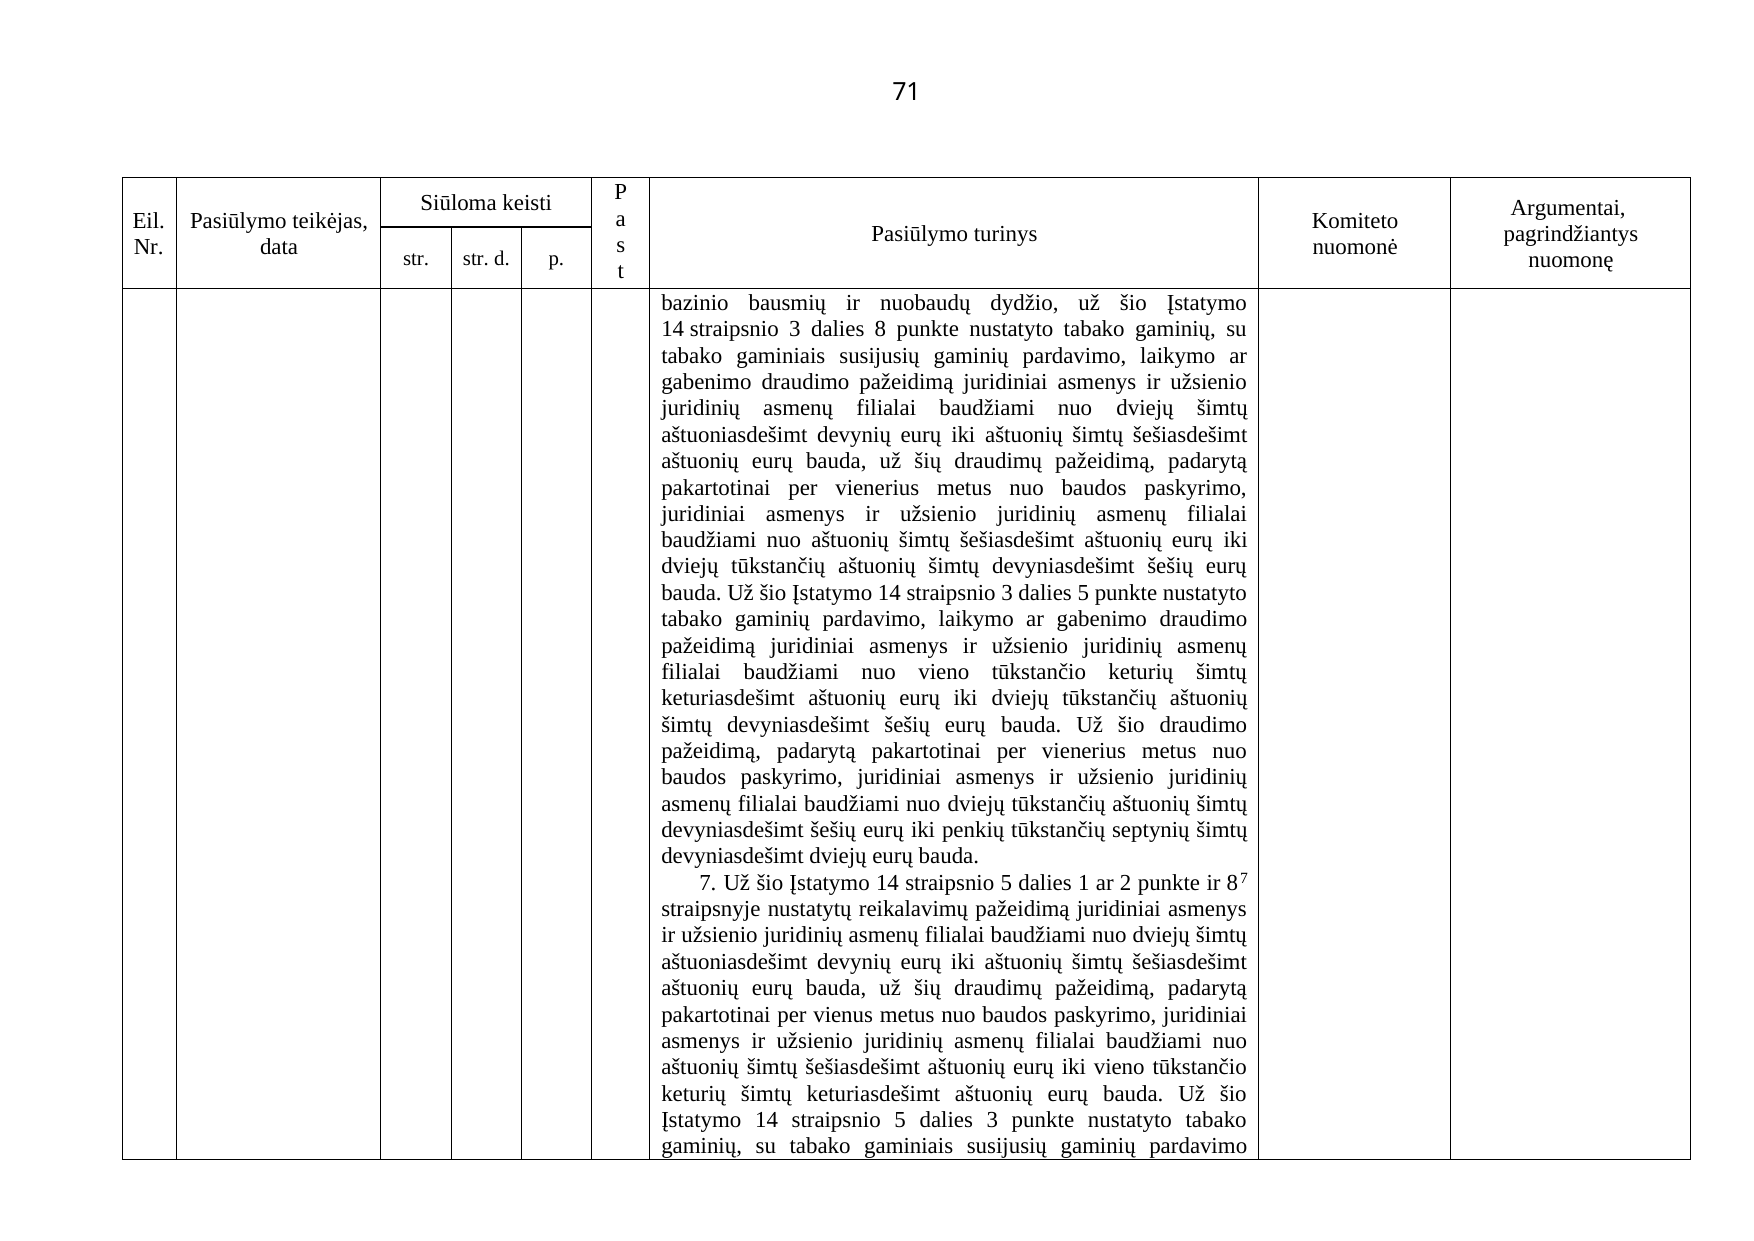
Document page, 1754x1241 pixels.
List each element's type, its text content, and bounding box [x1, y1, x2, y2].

table_cell P [592, 289, 649, 1159]
table_header Pastabos [592, 178, 649, 288]
table_cell [452, 289, 521, 1159]
table_cell [381, 289, 451, 1159]
table_cell [1451, 289, 1690, 1159]
table_header Argumentai, pagrindžiantys nuomonę [1451, 178, 1690, 288]
table_header Pasiūlymo turinys [650, 178, 1258, 288]
table_cell [123, 289, 176, 1159]
table_header Siūloma keisti [381, 178, 591, 226]
table_cell str. [381, 228, 451, 288]
table_cell str. d. [452, 228, 521, 288]
table_cell [522, 289, 591, 1159]
table_cell [1259, 289, 1450, 1159]
table_cell bazinio bausmių ir nuobaudų dydžio, už šio Įstatymo 14 straipsnio 3 dalies 8 punkte nustatyto tabako gaminių, su tabako gaminiais susijusių gaminių pardavimo, laikymo ar gabenimo draudimo pažeidimą juridiniai asmenys ir užsienio juridinių asmenų filialai baudžiami nuo dviejų šimtų aštuoniasdešimt devynių eurų iki aštuonių šimtų šešiasdešimt aštuonių eurų bauda, už šių draudimų pažeidimą, padarytą pakartotinai per vienerius metus nuo baudos paskyrimo, juridiniai asmenys ir užsienio juridinių asmenų filialai baudžiami nuo aštuonių šimtų šešiasdešimt aštuonių eurų iki dviejų tūkstančių aštuonių šimtų devyniasdešimt šešių eurų bauda. Už šio Įstatymo 14 straipsnio 3 dalies 5 punkte nustatyto tabako gaminių pardavimo, laikymo ar gabenimo draudimo pažeidimą juridiniai asmenys ir užsienio juridinių asmenų filialai baudžiami nuo vieno tūkstančio keturių šimtų keturiasdešimt aštuonių eurų iki dviejų tūkstančių aštuonių šimtų devyniasdešimt šešių eurų bauda. Už šio draudimo pažeidimą, padarytą pakartotinai per vienerius metus nuo baudos paskyrimo, juridiniai asmenys ir užsienio juridinių asmenų filialai baudžiami nuo dviejų tūkstančių aštuonių šimtų devyniasdešimt šešių eurų iki penkių tūkstančių septynių šimtų devyniasdešimt dviejų eurų bauda. 7. Už šio Įstatymo 14 straipsnio 5 dalies 1 ar 2 punkte ir 87 straipsnyje nustatytų reikalavimų pažeidimą juridiniai asmenys ir užsienio juridinių asmenų filialai baudžiami nuo dviejų šimtų aštuoniasdešimt devynių eurų iki aštuonių šimtų šešiasdešimt aštuonių eurų bauda, už šių draudimų pažeidimą, padarytą pakartotinai per vienus metus nuo baudos paskyrimo, juridiniai asmenys ir užsienio juridinių asmenų filialai baudžiami nuo aštuonių šimtų šešiasdešimt aštuonių eurų iki vieno tūkstančio keturių šimtų keturiasdešimt aštuonių eurų bauda. Už šio Įstatymo 14 straipsnio 5 dalies 3 punkte nustatyto tabako gaminių, su tabako gaminiais susijusių gaminių pardavimo [650, 289, 1258, 1159]
table_cell p. [522, 228, 591, 288]
table_header Komiteto nuomonė [1259, 178, 1450, 288]
table_header Eil. Nr. [123, 178, 176, 288]
table_header Pasiūlymo teikėjas, data [177, 178, 380, 288]
table_cell [177, 289, 380, 1159]
